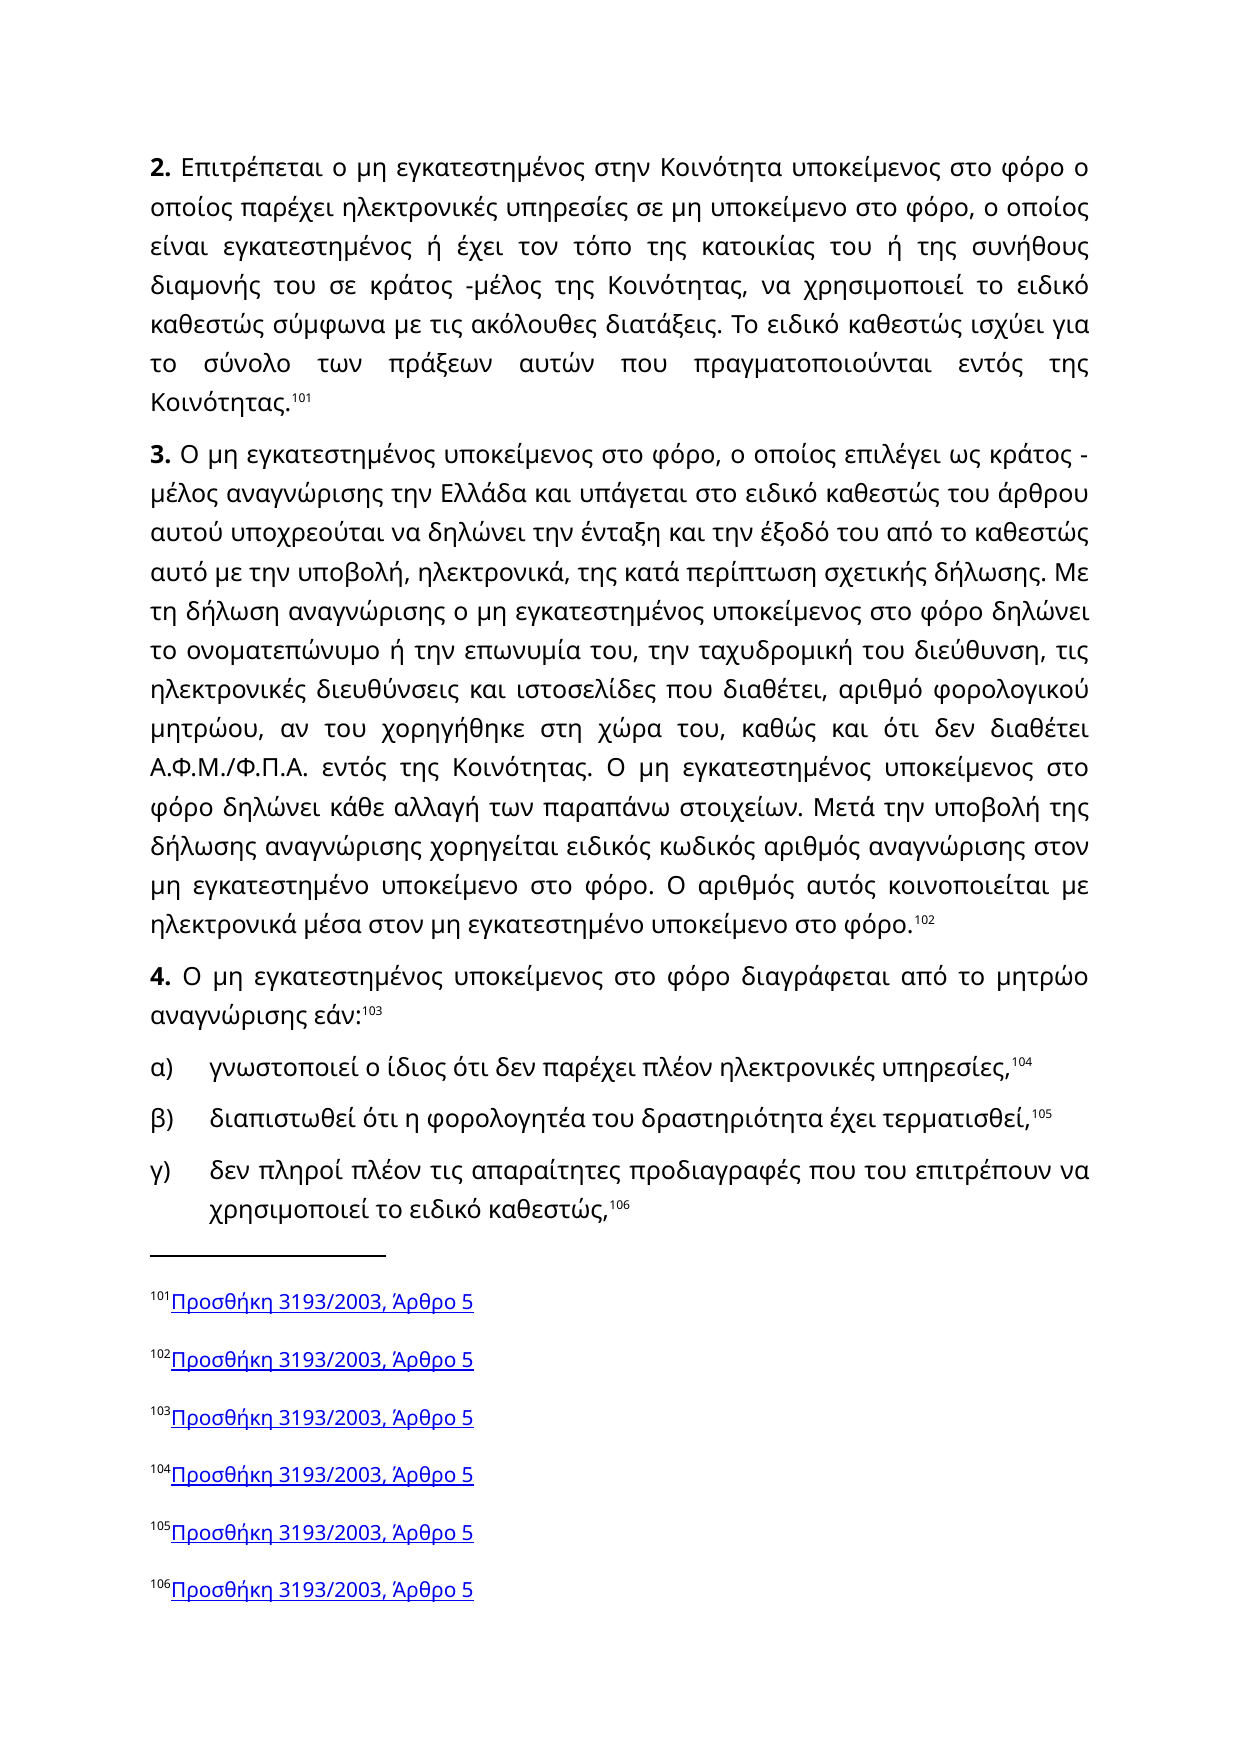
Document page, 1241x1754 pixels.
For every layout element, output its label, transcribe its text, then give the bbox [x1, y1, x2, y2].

text Προσθήκη 3193/2003, Άρθρο 5 [150, 1287, 1090, 1316]
text Προσθήκη 3193/2003, Άρθρο 5 [150, 1518, 1090, 1546]
text 2. Επιτρέπεται ο μη εγκατεστημένος στην Κοινότητα υποκείμενος στο φόρο ο οποίος παρέχει ηλεκτρονικές υπηρεσίες σε μη υποκείμενο στο φόρο, ο οποίος είναι εγκατεστημένος ή έχει τον τόπο της κατοικίας του ή της συνήθους διαμονής του σε κράτος -μέλος της Κοινότητας, να χρησιμοποιεί το ειδικό καθεστώς σύμφωνα με τις ακόλουθες διατάξεις. Το ειδικό καθεστώς ισχύει για το σύνολο των πράξεων αυτών που πραγματοποιούνται εντός της Κοινότητας. [150, 150, 1090, 419]
text Προσθήκη 3193/2003, Άρθρο 5 [150, 1403, 1090, 1431]
text 4. Ο μη εγκατεστημένος υποκείμενος στο φόρο διαγράφεται από το μητρώο αναγνώρισης εάν: [150, 958, 1090, 1032]
text Προσθήκη 3193/2003, Άρθρο 5 [150, 1460, 1090, 1489]
list γ) δεν πληροί πλέον τις απαραίτητες προδιαγραφές που του επιτρέπουν να χρησιμοποιεί το ειδικό καθεστώς, [150, 1152, 1090, 1226]
list α) γνωστοποιεί ο ίδιος ότι δεν παρέχει πλέον ηλεκτρονικές υπηρεσίες, [150, 1049, 1090, 1083]
text Προσθήκη 3193/2003, Άρθρο 5 [150, 1576, 1090, 1604]
list β) διαπιστωθεί ότι η φορολογητέα του δραστηριότητα έχει τερματισθεί, [150, 1101, 1090, 1135]
text Προσθήκη 3193/2003, Άρθρο 5 [150, 1345, 1090, 1373]
text 3. Ο μη εγκατεστημένος υποκείμενος στο φόρο, ο οποίος επιλέγει ως κράτος -μέλος αναγνώρισης την Ελλάδα και υπάγεται στο ειδικό καθεστώς του άρθρου αυτού υποχρεούται να δηλώνει την ένταξη και την έξοδό του από το καθεστώς αυτό με την υποβολή, ηλεκτρονικά, της κατά περίπτωση σχετικής δήλωσης. Με τη δήλωση αναγνώρισης ο μη εγκατεστημένος υποκείμενος στο φόρο δηλώνει το ονοματεπώνυμο ή την επωνυμία του, την ταχυδρομική του διεύθυνση, τις ηλεκτρονικές διευθύνσεις και ιστοσελίδες που διαθέτει, αριθμό φορολογικού μητρώου, αν του χορηγήθηκε στη χώρα του, καθώς και ότι δεν διαθέτει Α.Φ.Μ./Φ.Π.Α. εντός της Κοινότητας. Ο μη εγκατεστημένος υποκείμενος στο φόρο δηλώνει κάθε αλλαγή των παραπάνω στοιχείων. Μετά την υποβολή της δήλωσης αναγνώρισης χορηγείται ειδικός κωδικός αριθμός αναγνώρισης στον μη εγκατεστημένο υποκείμενο στο φόρο. Ο αριθμός αυτός κοινοποιείται με ηλεκτρονικά μέσα στον μη εγκατεστημένο υποκείμενο στο φόρο. [150, 437, 1090, 941]
